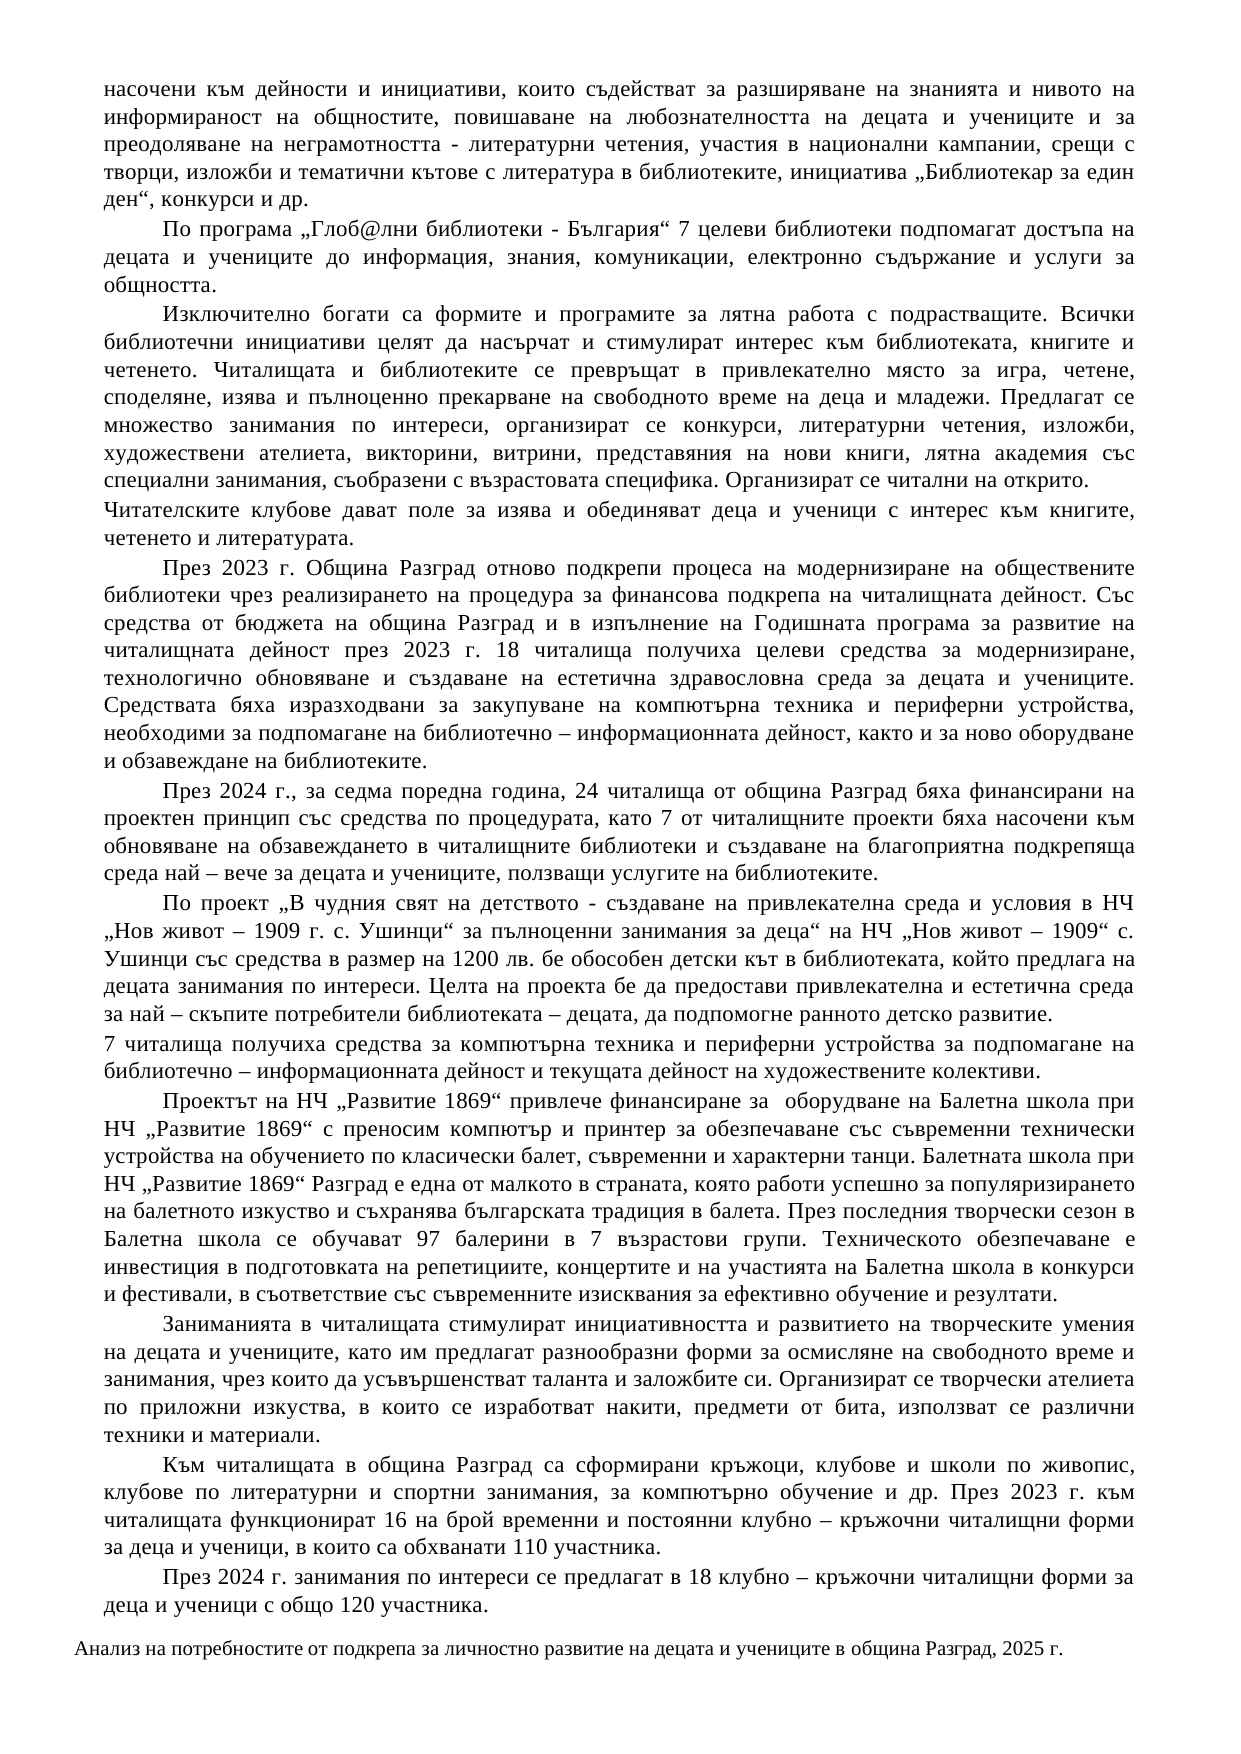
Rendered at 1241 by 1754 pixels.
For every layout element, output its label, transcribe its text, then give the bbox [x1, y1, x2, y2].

text През 2023 г. Община Разград отново подкрепи процеса на модернизиране на обществените библиотеки чрез реализирането на процедура за финансова подкрепа на читалищната дейност. Със средства от бюджета на община Разград и в изпълнение на Годишната програма за развитие на читалищната дейност през 2023 г. 18 читалища получиха целеви средства за модернизиране, технологично обновяване и създаване на естетична здравословна среда за децата и учениците. Средствата бяха изразходвани за закупуване на компютърна техника и периферни устройства, необходими за подпомагане на библиотечно – информационната дейност, както и за ново оборудване и обзавеждане на библиотеките. [103, 552, 1137, 773]
text Проектът на НЧ „Развитие 1869“ привлече финансиране за оборудване на Балетна школа при НЧ „Развитие 1869“ с преносим компютър и принтер за обезпечаване със съвременни технически устройства на обучението по класически балет, съвременни и характерни танци. Балетната школа при НЧ „Развитие 1869“ Разград е една от малкото в страната, която работи успешно за популяризирането на балетното изкуство и съхранява българската традиция в балета. През последния творчески сезон в Балетна школа се обучават 97 балерини в 7 възрастови групи. Техническото обезпечаване е инвестиция в подготовката на репетициите, концертите и на участията на Балетна школа в конкурси и фестивали, в съответствие със съвременните изисквания за ефективно обучение и резултати. [103, 1086, 1137, 1307]
text Към читалищата в община Разград са сформирани кръжоци, клубове и школи по живопис, клубове по литературни и спортни занимания, за компютърно обучение и др. През 2023 г. към читалищата функционират 16 на брой временни и постоянни клубно – кръжочни читалищни форми за деца и ученици, в които са обхванати 110 участника. [103, 1449, 1137, 1560]
text По проект „В чудния свят на детството - създаване на привлекателна среда и условия в НЧ „Нов живот – 1909 г. с. Ушинци“ за пълноценни занимания за деца“ на НЧ „Нов живот – 1909“ с. Ушинци със средства в размер на 1200 лв. бе обособен детски кът в библиотеката, който предлага на децата занимания по интереси. Целта на проекта бе да предостави привлекателна и естетична среда за най – скъпите потребители библиотеката – децата, да подпомогне ранното детско развитие. [103, 888, 1137, 1026]
text Читателските клубове дават поле за изява и обединяват деца и ученици с интерес към книгите, четенето и литературата. [103, 495, 1137, 550]
text През 2024 г., за седма поредна година, 24 читалища от община Разград бяха финансирани на проектен принцип със средства по процедурата, като 7 от читалищните проекти бяха насочени към обновяване на обзавеждането в читалищните библиотеки и създаване на благоприятна подкрепяща среда най – вече за децата и учениците, ползващи услугите на библиотеките. [103, 775, 1137, 886]
text По програма „Глоб@лни библиотеки - България“ 7 целеви библиотеки подпомагат достъпа на децата и учениците до информация, знания, комуникации, електронно съдържание и услуги за общността. [103, 214, 1137, 297]
text Заниманията в читалищата стимулират инициативността и развитието на творческите умения на децата и учениците, като им предлагат разнообразни форми за осмисляне на свободното време и занимания, чрез които да усъвършенстват таланта и заложбите си. Организират се творчески ателиета по приложни изкуства, в които се изработват накити, предмети от бита, използват се различни техники и материали. [103, 1309, 1137, 1447]
text 7 читалища получиха средства за компютърна техника и периферни устройства за подпомагане на библиотечно – информационната дейност и текущата дейност на художествените колективи. [103, 1028, 1137, 1084]
text насочени към дейности и инициативи, които съдействат за разширяване на знанията и нивото на информираност на общностите, повишаване на любознателността на децата и учениците и за преодоляване на неграмотността - литературни четения, участия в национални кампании, срещи с творци, изложби и тематични кътове с литература в библиотеките, инициатива „Библиотекар за един ден“, конкурси и др. [103, 74, 1137, 212]
text През 2024 г. занимания по интереси се предлагат в 18 клубно – кръжочни читалищни форми за деца и ученици с общо 120 участника. [103, 1562, 1137, 1617]
text Изключително богати са формите и програмите за лятна работа с подрастващите. Всички библиотечни инициативи целят да насърчат и стимулират интерес към библиотеката, книгите и четенето. Читалищата и библиотеките се превръщат в привлекателно място за игра, четене, споделяне, изява и пълноценно прекарване на свободното време на деца и младежи. Предлагат се множество занимания по интереси, организират се конкурси, литературни четения, изложби, художествени ателиета, викторини, витрини, представяния на нови книги, лятна академия със специални занимания, съобразени с възрастовата специфика. Организират се читални на открито. [103, 299, 1137, 492]
